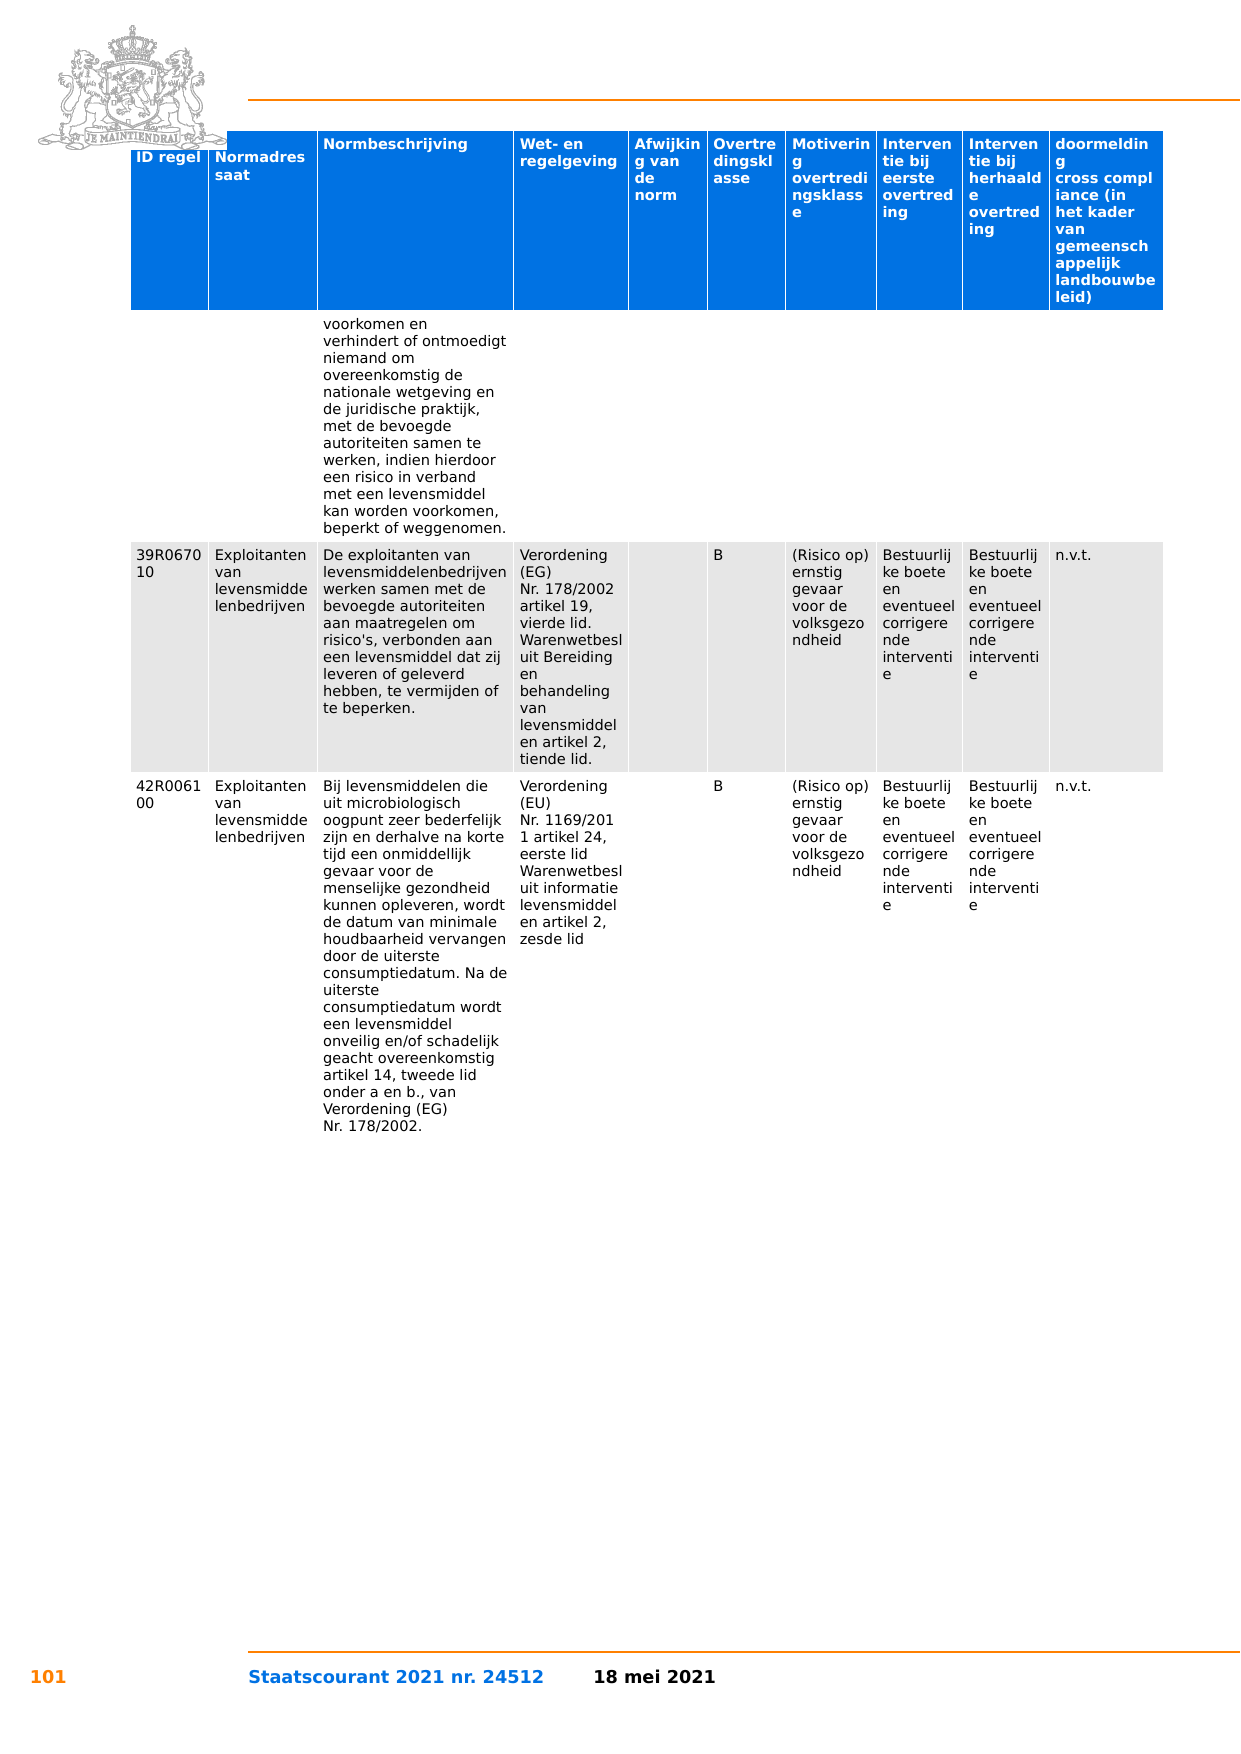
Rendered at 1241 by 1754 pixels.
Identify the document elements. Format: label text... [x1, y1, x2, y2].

table_header doormelding cross compliance (in het kader van gemeenschappelijk landbouwbeleid) [1050, 131, 1163, 310]
table_cell [877, 311, 962, 541]
table_cell Exploitanten van levensmiddelenbedrijven [209, 542, 317, 772]
table_cell [629, 774, 707, 1139]
table_header Interventie bij eerste overtreding [877, 131, 962, 310]
table_cell Bestuurlijke boete en eventueel corrigerende interventie [877, 542, 962, 772]
table_cell Exploitanten van levensmiddelenbedrijven [209, 774, 317, 1139]
table_cell voorkomen en verhindert of ontmoedigt niemand om overeenkomstig de nationale wetgeving en de juridische praktijk, met de bevoegde autoriteiten samen te werken, indien hierdoor een risico in verband met een levensmiddel kan worden voorkomen, beperkt of weggenomen. [318, 311, 513, 541]
table_cell B [708, 774, 785, 1139]
table_cell [1050, 311, 1163, 541]
table_cell [629, 311, 707, 541]
table_header Afwijking van de norm [629, 131, 707, 310]
table_cell n.v.t. [1050, 774, 1163, 1139]
table_cell (Risico op) ernstig gevaar voor de volksgezondheid [786, 774, 876, 1139]
table_cell B [708, 542, 785, 772]
table_cell [209, 311, 317, 541]
table_cell Verordening (EG) Nr. 178/2002 artikel 19, vierde lid. Warenwetbesluit Bereiding en behandeling van levensmiddelen artikel 2, tiende lid. [514, 542, 628, 772]
table_header Interventie bij herhaalde overtreding [963, 131, 1049, 310]
table_cell [963, 311, 1049, 541]
table_header Overtredingsklasse [708, 131, 785, 310]
table_cell [131, 311, 208, 541]
table_header Motivering overtredingsklasse [786, 131, 876, 310]
table_cell [708, 311, 785, 541]
table_cell Bestuurlijke boete en eventueel corrigerende interventie [963, 774, 1049, 1139]
table_cell [786, 311, 876, 541]
table_cell [629, 542, 707, 772]
table_cell Bij levensmiddelen die uit microbiologisch oogpunt zeer bederfelijk zijn en derhalve na korte tijd een onmiddellijk gevaar voor de menselijke gezondheid kunnen opleveren, wordt de datum van minimale houdbaarheid vervangen door de uiterste consumptiedatum. Na de uiterste consumptiedatum wordt een levensmiddel onveilig en/of schadelijk geacht overeenkomstig artikel 14, tweede lid onder a en b., van Verordening (EG) Nr. 178/2002. [318, 774, 513, 1139]
table_cell Verordening (EU) Nr. 1169/2011 artikel 24, eerste lid Warenwetbesluit informatie levensmiddelen artikel 2, zesde lid [514, 774, 628, 1139]
table_cell 42R006100 [131, 774, 208, 1139]
table_header Normbeschrijving [318, 131, 513, 310]
table_cell 39R067010 [131, 542, 208, 772]
table_cell n.v.t. [1050, 542, 1163, 772]
table_header ID regel [131, 150, 208, 310]
table_cell Bestuurlijke boete en eventueel corrigerende interventie [877, 774, 962, 1139]
table_header Wet- en regelgeving [514, 131, 628, 310]
table_cell De exploitanten van levensmiddelenbedrijven werken samen met de bevoegde autoriteiten aan maatregelen om risico's, verbonden aan een levensmiddel dat zij leveren of geleverd hebben, te vermijden of te beperken. [318, 542, 513, 772]
table_header Normadressaat [209, 131, 317, 310]
picture [38, 25, 227, 150]
table_cell [514, 311, 628, 541]
table_cell (Risico op) ernstig gevaar voor de volksgezondheid [786, 542, 876, 772]
table_cell Bestuurlijke boete en eventueel corrigerende interventie [963, 542, 1049, 772]
